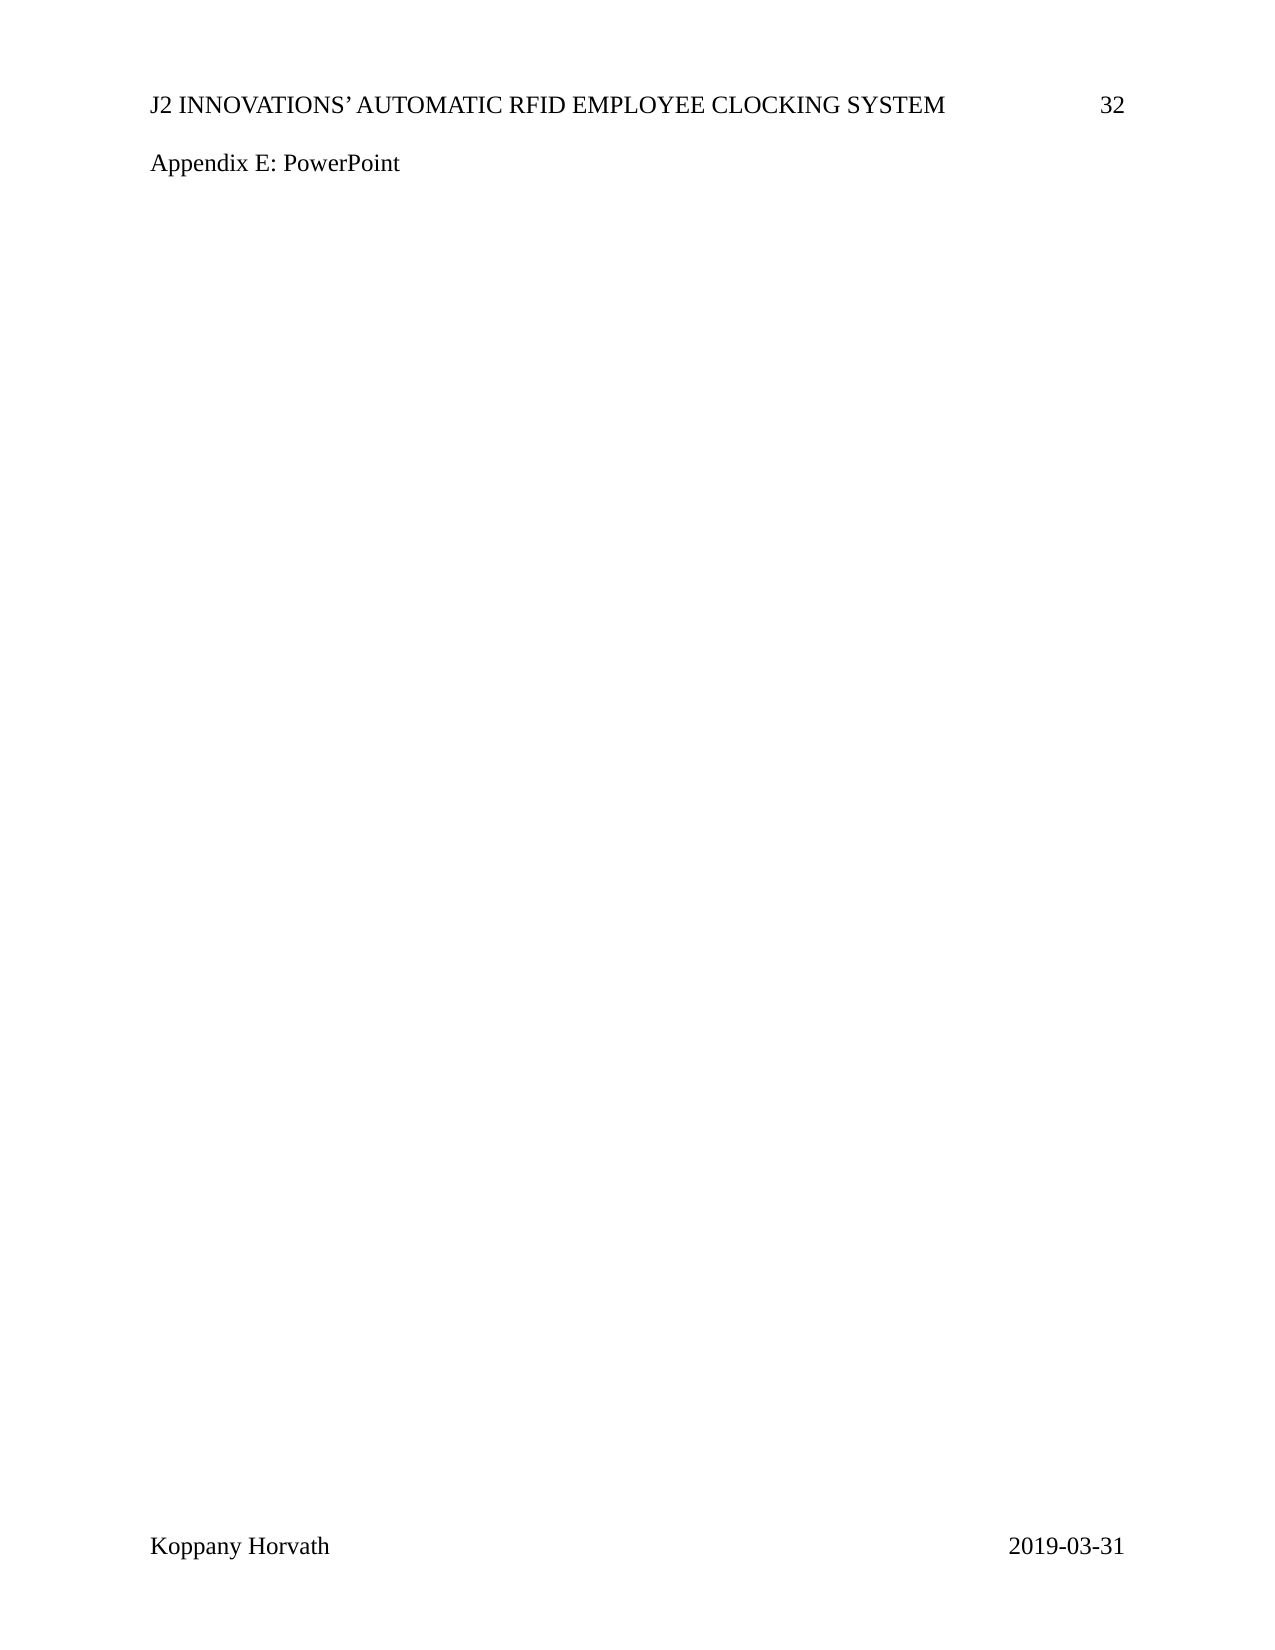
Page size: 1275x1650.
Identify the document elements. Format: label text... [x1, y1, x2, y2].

text Appendix E: PowerPoint [150, 148, 1125, 177]
